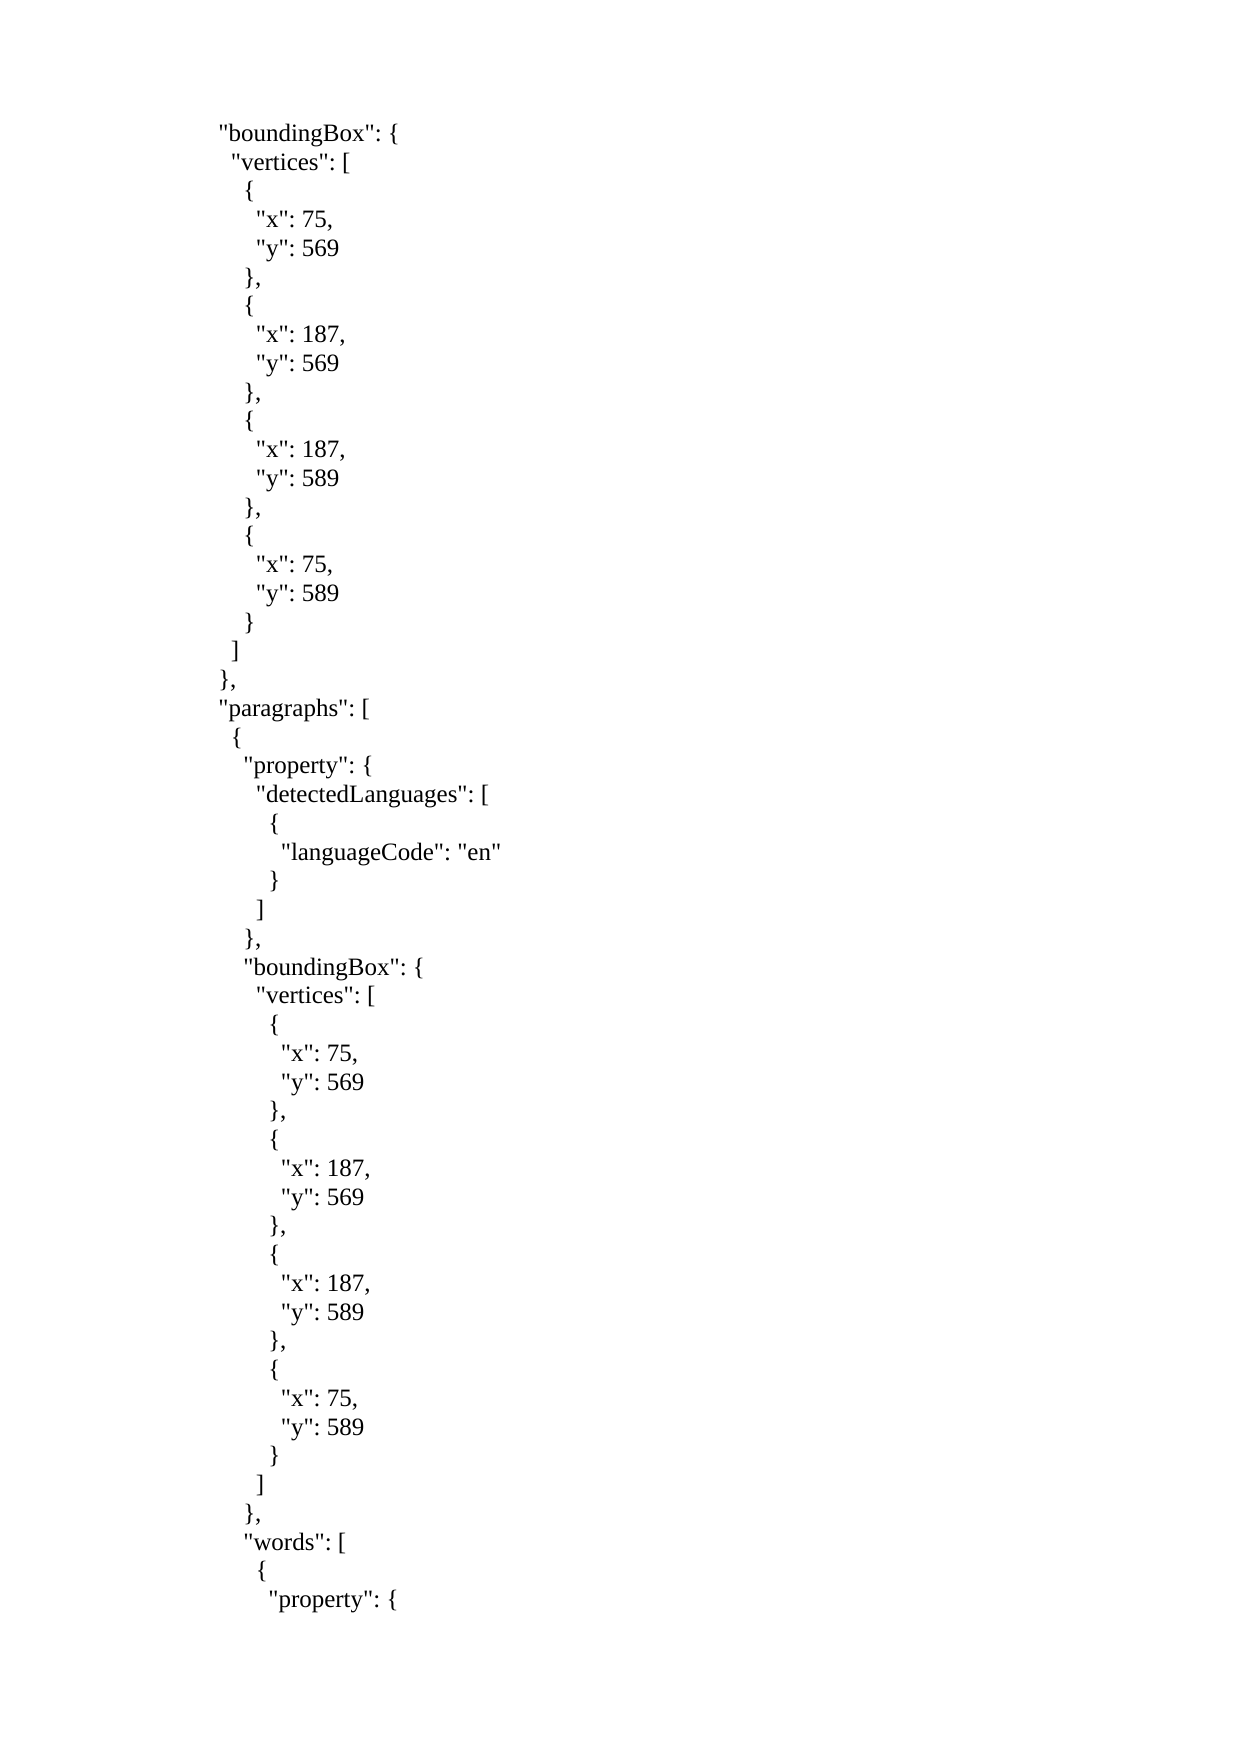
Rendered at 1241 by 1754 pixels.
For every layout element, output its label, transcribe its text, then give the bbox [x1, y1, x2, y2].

text "x": 187, [118, 319, 1122, 348]
text }, [118, 377, 1122, 406]
text "x": 75, [118, 1038, 1122, 1067]
text "y": 589 [118, 1412, 1122, 1441]
text }, [118, 1326, 1122, 1354]
text "y": 569 [118, 233, 1122, 262]
text "y": 569 [118, 1067, 1122, 1096]
text "languageCode": "en" [118, 837, 1122, 866]
text ] [118, 636, 1122, 664]
text "paragraphs": [ [118, 693, 1122, 722]
text { [118, 1556, 1122, 1584]
text { [118, 1239, 1122, 1268]
text "vertices": [ [118, 147, 1122, 176]
text { [118, 1354, 1122, 1383]
text "x": 187, [118, 1153, 1122, 1182]
text "y": 569 [118, 348, 1122, 377]
text "y": 589 [118, 578, 1122, 607]
text { [118, 291, 1122, 319]
text "property": { [118, 751, 1122, 779]
text { [118, 406, 1122, 434]
text ] [118, 894, 1122, 923]
text { [118, 1009, 1122, 1038]
text "y": 569 [118, 1182, 1122, 1211]
text "x": 75, [118, 549, 1122, 578]
text } [118, 1441, 1122, 1469]
text "x": 75, [118, 204, 1122, 233]
text } [118, 607, 1122, 636]
text }, [118, 262, 1122, 291]
text { [118, 808, 1122, 837]
text }, [118, 923, 1122, 952]
text { [118, 176, 1122, 204]
text "vertices": [ [118, 981, 1122, 1009]
text }, [118, 1498, 1122, 1527]
text }, [118, 1211, 1122, 1239]
text "words": [ [118, 1527, 1122, 1556]
text "boundingBox": { [118, 118, 1122, 147]
text }, [118, 664, 1122, 693]
text ] [118, 1469, 1122, 1498]
text "x": 75, [118, 1383, 1122, 1412]
text "x": 187, [118, 434, 1122, 463]
text "property": { [118, 1584, 1122, 1613]
text { [118, 521, 1122, 549]
text "y": 589 [118, 1297, 1122, 1326]
text } [118, 866, 1122, 894]
text "boundingBox": { [118, 952, 1122, 981]
text { [118, 1124, 1122, 1153]
text }, [118, 1096, 1122, 1124]
text }, [118, 492, 1122, 521]
text { [118, 722, 1122, 751]
text "y": 589 [118, 463, 1122, 492]
text "detectedLanguages": [ [118, 779, 1122, 808]
text "x": 187, [118, 1268, 1122, 1297]
